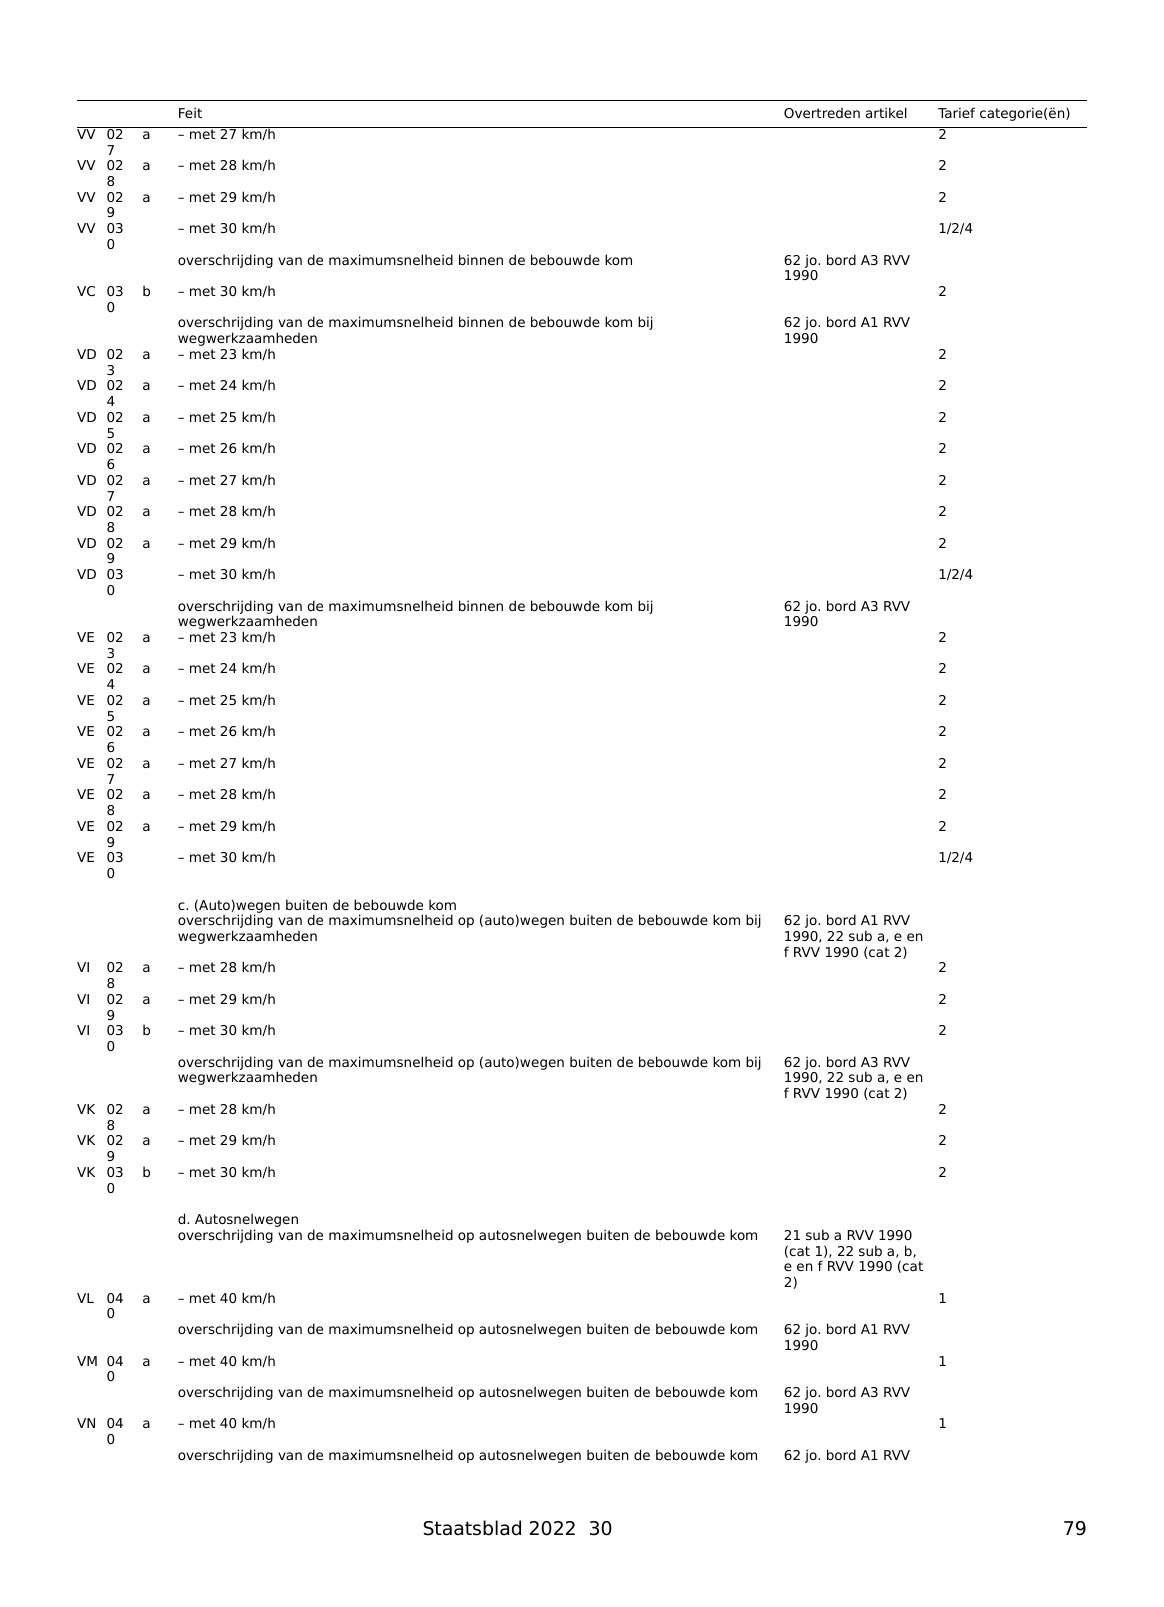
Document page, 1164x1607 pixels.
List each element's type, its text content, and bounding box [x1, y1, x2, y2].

table_cell [778, 158, 932, 189]
table_cell 2 [932, 284, 1087, 315]
table_cell 029 [101, 992, 136, 1023]
table_header Overtreden artikel [778, 101, 932, 127]
table_header [136, 101, 172, 127]
table_cell 1/2/4 [932, 850, 1087, 882]
table_cell a [136, 661, 172, 693]
table_cell VK [77, 1165, 101, 1196]
table_cell [778, 992, 932, 1023]
table_cell c. (Auto)wegen buiten de bebouwde kom [172, 897, 778, 913]
table_cell [77, 913, 101, 960]
table_cell [101, 253, 136, 284]
table_cell [778, 128, 932, 158]
table_cell a [136, 756, 172, 787]
table_cell 030 [101, 1165, 136, 1196]
table_cell 2 [932, 661, 1087, 693]
table_cell [778, 441, 932, 473]
table_cell [101, 1228, 136, 1291]
table_cell – met 30 km/h [172, 1023, 778, 1054]
table_cell [172, 882, 778, 897]
table_cell [778, 693, 932, 724]
table_cell a [136, 128, 172, 158]
table_cell a [136, 504, 172, 536]
table_cell overschrijding van de maximumsnelheid op (auto)wegen buiten de bebouwde kom bij wegwerkzaamheden [172, 1055, 778, 1102]
table_cell VD [77, 441, 101, 473]
table_cell [136, 1196, 172, 1212]
table_cell 025 [101, 410, 136, 441]
table_cell [778, 882, 932, 897]
table_cell [136, 1385, 172, 1416]
table_cell [172, 1196, 778, 1212]
table_cell 026 [101, 441, 136, 473]
table_cell 025 [101, 693, 136, 724]
table_cell 030 [101, 284, 136, 315]
table_cell 2 [932, 473, 1087, 504]
table_cell 1 [932, 1291, 1087, 1322]
table_cell [77, 599, 101, 630]
table_cell [778, 787, 932, 819]
table_cell a [136, 158, 172, 189]
table_cell [932, 913, 1087, 960]
table_cell – met 26 km/h [172, 441, 778, 473]
table_cell 029 [101, 819, 136, 850]
table_cell overschrijding van de maximumsnelheid op autosnelwegen buiten de bebouwde kom [172, 1322, 778, 1353]
table_cell VN [77, 1416, 101, 1448]
table_cell [136, 221, 172, 252]
table_cell – met 30 km/h [172, 221, 778, 252]
table_cell 62 jo. bord A1 RVV 1990, 22 sub a, e en f RVV 1990 (cat 2) [778, 913, 932, 960]
table_cell [778, 504, 932, 536]
table_cell 2 [932, 504, 1087, 536]
table_cell VE [77, 819, 101, 850]
table_cell a [136, 693, 172, 724]
table_cell [77, 882, 101, 897]
table_cell VD [77, 378, 101, 410]
table_cell [101, 882, 136, 897]
table_cell a [136, 630, 172, 661]
table_cell [778, 1416, 932, 1448]
table_cell 023 [101, 630, 136, 661]
table_cell [778, 1102, 932, 1133]
table_cell b [136, 1165, 172, 1196]
table_cell VV [77, 221, 101, 252]
table_cell – met 30 km/h [172, 1165, 778, 1196]
table_cell a [136, 1416, 172, 1448]
table_cell [778, 630, 932, 661]
table_cell 027 [101, 128, 136, 158]
table_cell [932, 882, 1087, 897]
table_cell 040 [101, 1416, 136, 1448]
table_cell a [136, 1133, 172, 1165]
table_cell 027 [101, 756, 136, 787]
table_cell 2 [932, 819, 1087, 850]
table_cell – met 26 km/h [172, 724, 778, 756]
table_header [77, 101, 101, 127]
table_cell – met 24 km/h [172, 378, 778, 410]
table_cell b [136, 1023, 172, 1054]
table_cell [136, 1322, 172, 1353]
table_cell 2 [932, 190, 1087, 221]
table_cell VM [77, 1354, 101, 1385]
table_cell [778, 1212, 932, 1228]
table_cell 2 [932, 378, 1087, 410]
table_cell a [136, 819, 172, 850]
table_cell VD [77, 504, 101, 536]
table_cell [77, 1322, 101, 1353]
table_cell [778, 897, 932, 913]
table_cell VE [77, 724, 101, 756]
table_cell – met 30 km/h [172, 567, 778, 598]
table_cell [136, 567, 172, 598]
table_cell [778, 850, 932, 882]
table_cell – met 25 km/h [172, 410, 778, 441]
table_cell – met 28 km/h [172, 1102, 778, 1133]
table_cell [136, 1212, 172, 1228]
table_cell – met 27 km/h [172, 473, 778, 504]
table_cell 2 [932, 992, 1087, 1023]
table_cell VE [77, 850, 101, 882]
table_cell a [136, 992, 172, 1023]
table_cell 2 [932, 1023, 1087, 1054]
table_cell 62 jo. bord A3 RVV 1990 [778, 1385, 932, 1416]
table_cell VE [77, 787, 101, 819]
table_cell [932, 599, 1087, 630]
table_cell [778, 536, 932, 567]
table_cell 1 [932, 1416, 1087, 1448]
table_cell VC [77, 284, 101, 315]
table_cell [778, 410, 932, 441]
table_cell [136, 1228, 172, 1291]
table_cell overschrijding van de maximumsnelheid binnen de bebouwde kom bij wegwerkzaamheden [172, 315, 778, 347]
table_cell 2 [932, 756, 1087, 787]
table_cell – met 29 km/h [172, 1133, 778, 1165]
table_cell 62 jo. bord A3 RVV 1990 [778, 253, 932, 284]
table_cell [932, 1448, 1087, 1463]
table_cell [101, 599, 136, 630]
table_cell [77, 897, 101, 913]
table_cell 2 [932, 630, 1087, 661]
table_cell 62 jo. bord A1 RVV 1990 [778, 315, 932, 347]
table_cell 028 [101, 504, 136, 536]
table_cell [778, 1354, 932, 1385]
table_cell [136, 882, 172, 897]
table_cell [136, 253, 172, 284]
table_cell [101, 1448, 136, 1463]
table_cell 040 [101, 1354, 136, 1385]
table_cell – met 27 km/h [172, 756, 778, 787]
table_cell 029 [101, 536, 136, 567]
table_cell VE [77, 756, 101, 787]
table_cell 62 jo. bord A1 RVV [778, 1448, 932, 1463]
table_cell [778, 1165, 932, 1196]
table_cell [101, 1322, 136, 1353]
table_cell [101, 1385, 136, 1416]
table_cell 028 [101, 1102, 136, 1133]
table_cell 2 [932, 1102, 1087, 1133]
table_cell [101, 1212, 136, 1228]
table_cell [932, 1228, 1087, 1291]
table_cell VI [77, 960, 101, 992]
table_cell [136, 1055, 172, 1102]
table_cell [932, 1196, 1087, 1212]
table_cell overschrijding van de maximumsnelheid binnen de bebouwde kom bij wegwerkzaamheden [172, 599, 778, 630]
table_cell [778, 756, 932, 787]
table_cell [778, 1291, 932, 1322]
table_cell – met 28 km/h [172, 960, 778, 992]
table_cell VV [77, 128, 101, 158]
table_cell – met 29 km/h [172, 819, 778, 850]
table_cell 62 jo. bord A3 RVV 1990 [778, 599, 932, 630]
table_cell VI [77, 1023, 101, 1054]
table_cell 030 [101, 221, 136, 252]
table_cell – met 40 km/h [172, 1416, 778, 1448]
table_cell 023 [101, 347, 136, 378]
table_cell [136, 1448, 172, 1463]
table_cell 030 [101, 567, 136, 598]
table_cell VE [77, 693, 101, 724]
table_cell 2 [932, 158, 1087, 189]
table_cell [932, 1055, 1087, 1102]
table_cell a [136, 441, 172, 473]
table_cell [136, 850, 172, 882]
table_cell [778, 378, 932, 410]
table_cell a [136, 473, 172, 504]
table_cell [932, 1212, 1087, 1228]
table_cell VD [77, 473, 101, 504]
table_cell [778, 1196, 932, 1212]
table_cell [77, 1212, 101, 1228]
table_cell a [136, 1291, 172, 1322]
table_header [101, 101, 136, 127]
table_cell a [136, 724, 172, 756]
table_cell [932, 1385, 1087, 1416]
table_cell 1/2/4 [932, 567, 1087, 598]
table_cell [778, 567, 932, 598]
table_cell VI [77, 992, 101, 1023]
table_cell overschrijding van de maximumsnelheid op autosnelwegen buiten de bebouwde kom [172, 1228, 778, 1291]
table_cell – met 25 km/h [172, 693, 778, 724]
table_cell a [136, 347, 172, 378]
table_cell 029 [101, 190, 136, 221]
table_cell 2 [932, 347, 1087, 378]
table_cell VD [77, 347, 101, 378]
table_cell – met 30 km/h [172, 850, 778, 882]
table_cell [778, 1023, 932, 1054]
table_cell – met 28 km/h [172, 787, 778, 819]
table_cell VD [77, 567, 101, 598]
table_cell 2 [932, 1133, 1087, 1165]
table_cell 62 jo. bord A1 RVV 1990 [778, 1322, 932, 1353]
table_cell [101, 1196, 136, 1212]
table_cell 1 [932, 1354, 1087, 1385]
table_cell VD [77, 410, 101, 441]
table_cell – met 23 km/h [172, 630, 778, 661]
table_cell 024 [101, 378, 136, 410]
table_cell [778, 724, 932, 756]
table_cell a [136, 410, 172, 441]
table_cell [77, 1385, 101, 1416]
table_cell 2 [932, 693, 1087, 724]
table_cell 028 [101, 787, 136, 819]
table_cell 029 [101, 1133, 136, 1165]
table_cell [77, 1448, 101, 1463]
table_cell VK [77, 1102, 101, 1133]
table_cell VE [77, 661, 101, 693]
table_cell a [136, 378, 172, 410]
table_cell 027 [101, 473, 136, 504]
table_cell [932, 253, 1087, 284]
table_cell 2 [932, 1165, 1087, 1196]
table_cell [778, 221, 932, 252]
table_cell 1/2/4 [932, 221, 1087, 252]
table_cell [101, 897, 136, 913]
table_cell overschrijding van de maximumsnelheid op autosnelwegen buiten de bebouwde kom [172, 1448, 778, 1463]
table_cell 2 [932, 787, 1087, 819]
table_cell [77, 315, 101, 347]
table_cell [136, 913, 172, 960]
table_header Tarief categorie(ën) [932, 101, 1087, 127]
table_cell [101, 913, 136, 960]
table_cell [77, 1228, 101, 1291]
table_cell d. Autosnelwegen [172, 1212, 778, 1228]
table_cell 040 [101, 1291, 136, 1322]
table_cell b [136, 284, 172, 315]
table_cell overschrijding van de maximumsnelheid op autosnelwegen buiten de bebouwde kom [172, 1385, 778, 1416]
table_cell 030 [101, 1023, 136, 1054]
table_cell – met 28 km/h [172, 158, 778, 189]
table_cell 2 [932, 960, 1087, 992]
table_cell a [136, 960, 172, 992]
table_cell a [136, 1102, 172, 1133]
table_cell [101, 315, 136, 347]
table_cell – met 29 km/h [172, 190, 778, 221]
table_cell VK [77, 1133, 101, 1165]
table_header Feit [172, 101, 778, 127]
table_cell – met 27 km/h [172, 128, 778, 158]
table_cell VD [77, 536, 101, 567]
table_cell [778, 473, 932, 504]
table_cell – met 40 km/h [172, 1291, 778, 1322]
table_cell [932, 897, 1087, 913]
table_cell – met 28 km/h [172, 504, 778, 536]
table_cell – met 40 km/h [172, 1354, 778, 1385]
table_cell a [136, 1354, 172, 1385]
table_cell 2 [932, 724, 1087, 756]
table_cell [136, 315, 172, 347]
table_cell [101, 1055, 136, 1102]
table_cell – met 29 km/h [172, 992, 778, 1023]
table_cell – met 30 km/h [172, 284, 778, 315]
table_cell a [136, 536, 172, 567]
table_cell [778, 190, 932, 221]
table_cell 62 jo. bord A3 RVV 1990, 22 sub a, e en f RVV 1990 (cat 2) [778, 1055, 932, 1102]
table_cell [136, 599, 172, 630]
table_cell 21 sub a RVV 1990 (cat 1), 22 sub a, b, e en f RVV 1990 (cat 2) [778, 1228, 932, 1291]
table_cell 028 [101, 960, 136, 992]
table_cell [77, 253, 101, 284]
table_cell [77, 1196, 101, 1212]
table_cell – met 29 km/h [172, 536, 778, 567]
table_cell [932, 1322, 1087, 1353]
table_cell [778, 1133, 932, 1165]
table_cell 030 [101, 850, 136, 882]
table_cell [77, 1055, 101, 1102]
table_cell VE [77, 630, 101, 661]
table_cell 024 [101, 661, 136, 693]
table_cell – met 24 km/h [172, 661, 778, 693]
table_cell [778, 284, 932, 315]
table_cell [778, 960, 932, 992]
table_cell 028 [101, 158, 136, 189]
table_cell [932, 315, 1087, 347]
table_cell [778, 347, 932, 378]
table_cell 2 [932, 441, 1087, 473]
table_cell 2 [932, 536, 1087, 567]
table_cell a [136, 787, 172, 819]
table_cell overschrijding van de maximumsnelheid op (auto)wegen buiten de bebouwde kom bij wegwerkzaamheden [172, 913, 778, 960]
table_cell 2 [932, 128, 1087, 158]
table_cell a [136, 190, 172, 221]
table_cell [778, 819, 932, 850]
table_cell VV [77, 190, 101, 221]
table_cell 2 [932, 410, 1087, 441]
table_cell VV [77, 158, 101, 189]
table_cell 026 [101, 724, 136, 756]
table_cell VL [77, 1291, 101, 1322]
table_cell – met 23 km/h [172, 347, 778, 378]
table_cell overschrijding van de maximumsnelheid binnen de bebouwde kom [172, 253, 778, 284]
table_cell [778, 661, 932, 693]
table_cell [136, 897, 172, 913]
